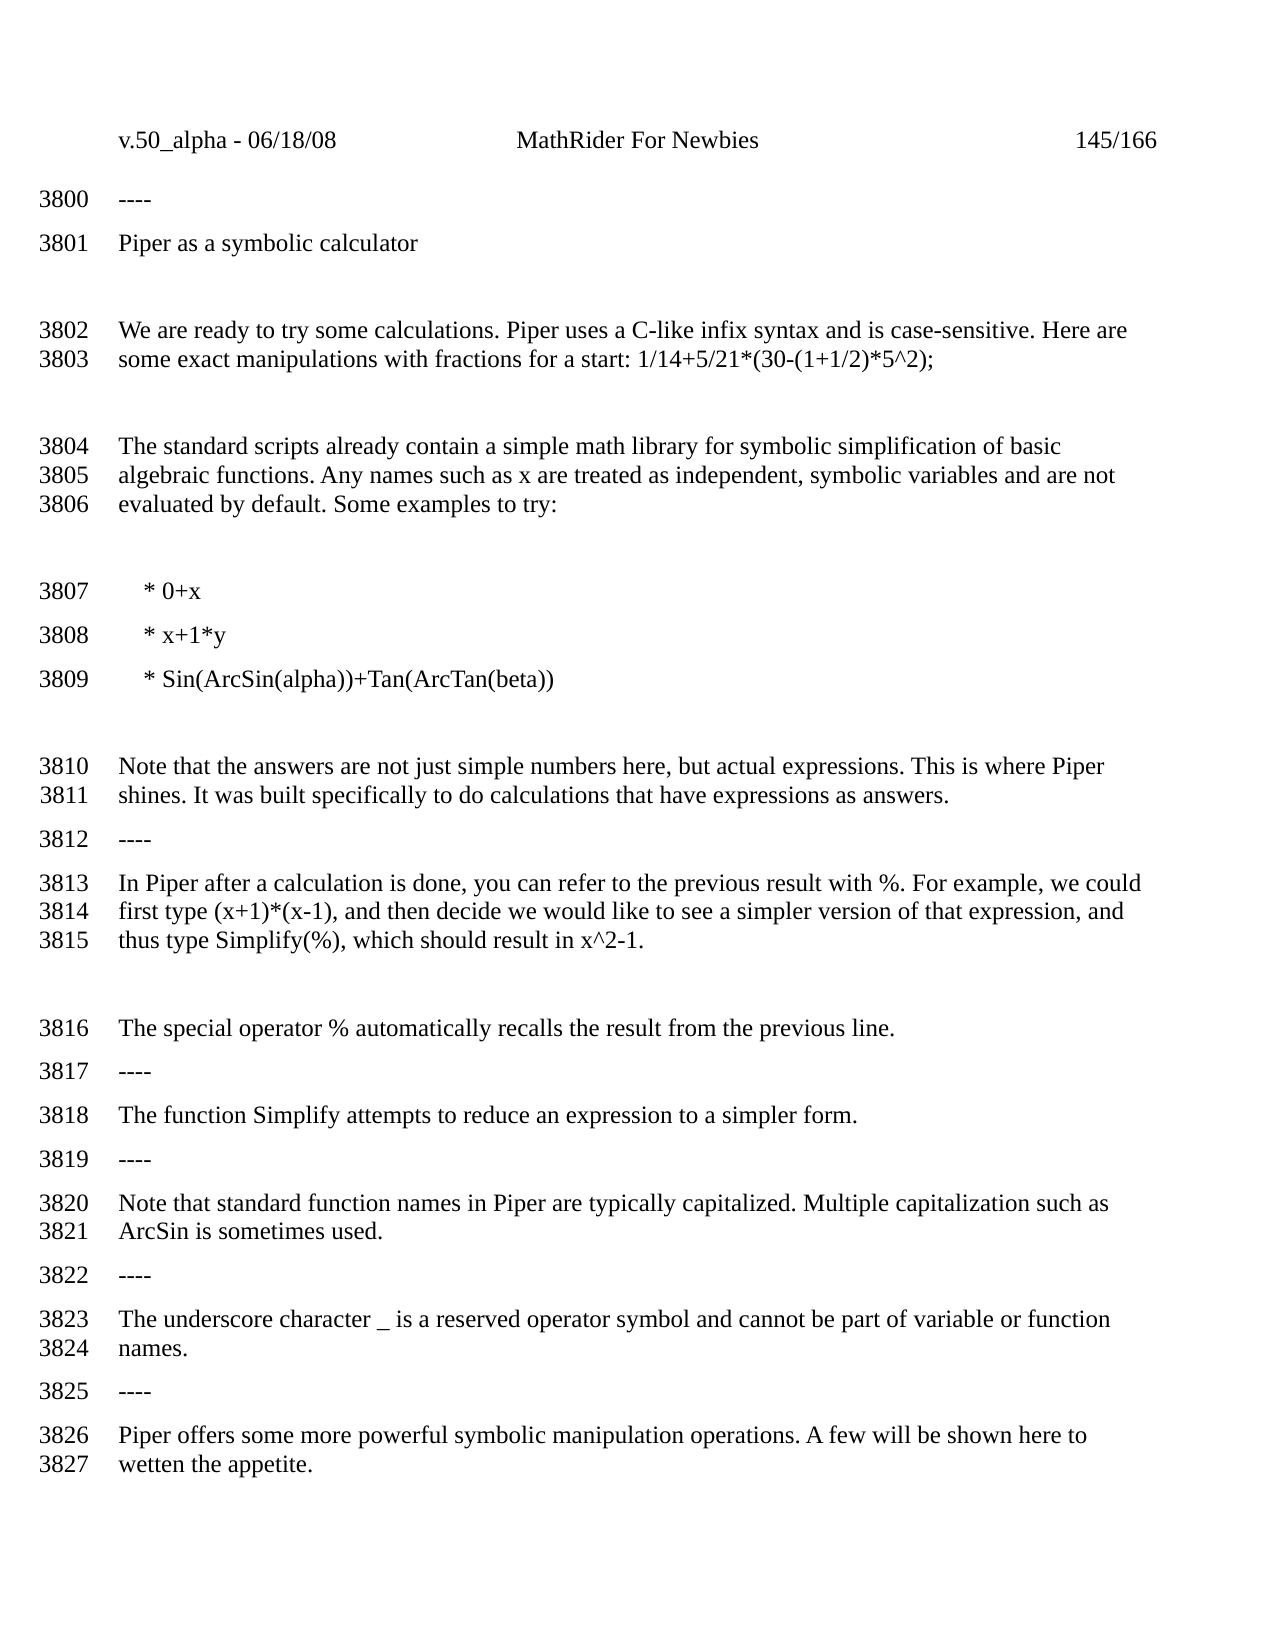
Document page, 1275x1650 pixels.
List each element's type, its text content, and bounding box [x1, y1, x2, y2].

text * x+1*y [118, 620, 1157, 649]
text ---- [118, 1260, 1157, 1289]
text ---- [118, 824, 1157, 853]
text Piper as a symbolic calculator [118, 228, 1157, 256]
text * Sin(ArcSin(alpha))+Tan(ArcTan(beta)) [118, 664, 1157, 693]
text In Piper after a calculation is done, you can refer to the previous result with %. For example, we could first type (x+1)*(x-1), and then decide we would like to see a simpler version of that expression, and thus type Simplify(%), which should result in x^2-1. [118, 868, 1157, 954]
text Piper offers some more powerful symbolic manipulation operations. A few will be shown here to wetten the appetite. [118, 1420, 1157, 1478]
text * 0+x [118, 576, 1157, 605]
text The special operator % automatically recalls the result from the previous line. [118, 1013, 1157, 1041]
text ---- [118, 1144, 1157, 1173]
text ---- [118, 184, 1157, 213]
text The standard scripts already contain a simple math library for symbolic simplification of basic algebraic functions. Any names such as x are treated as independent, symbolic variables and are not evaluated by default. Some examples to try: [118, 431, 1157, 518]
text The underscore character _ is a reserved operator symbol and cannot be part of variable or function names. [118, 1304, 1157, 1361]
text Note that the answers are not just simple numbers here, but actual expressions. This is where Piper shines. It was built specifically to do calculations that have expressions as answers. [118, 751, 1157, 809]
text ---- [118, 1376, 1157, 1405]
text Note that standard function names in Piper are typically capitalized. Multiple capitalization such as ArcSin is sometimes used. [118, 1188, 1157, 1245]
text We are ready to try some calculations. Piper uses a C-like infix syntax and is case-sensitive. Here are some exact manipulations with fractions for a start: 1/14+5/21*(30-(1+1/2)*5^2); [118, 315, 1157, 373]
text ---- [118, 1056, 1157, 1085]
text The function Simplify attempts to reduce an expression to a simpler form. [118, 1100, 1157, 1129]
